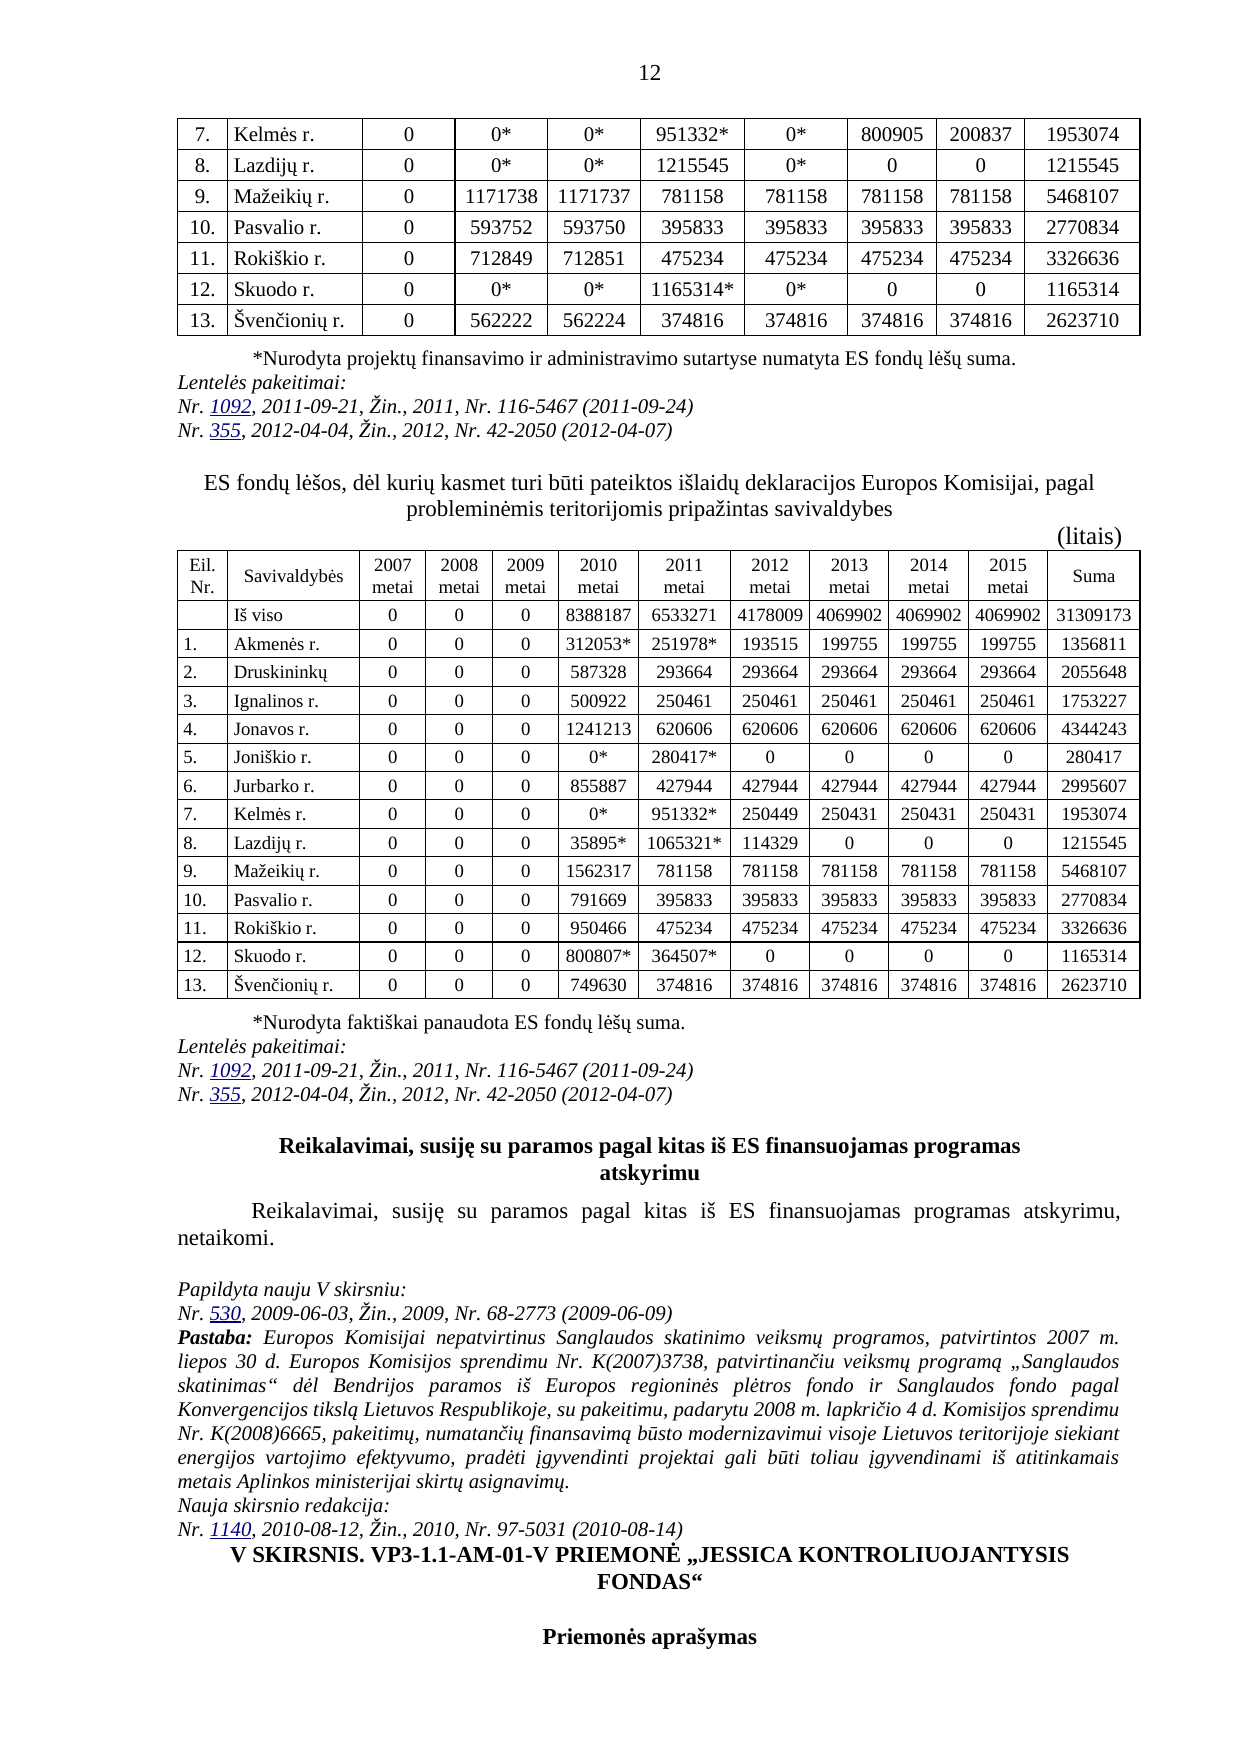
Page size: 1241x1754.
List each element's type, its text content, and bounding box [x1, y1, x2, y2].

table_cell 200837 [937, 119, 1024, 149]
table_cell 6. [178, 772, 227, 799]
table_cell 950466 [559, 914, 638, 941]
table_cell 0 [360, 914, 425, 941]
text Priemonės aprašymas [177, 1623, 1122, 1649]
table_cell 1171737 [548, 181, 640, 211]
table_cell 0 [493, 658, 558, 686]
text Reikalavimai, susiję su paramos pagal kitas iš ES finansuojamas programas atskyrimu, netaikomi. [177, 1198, 1122, 1250]
table_cell 951332* [639, 800, 730, 828]
table_cell 0* [456, 119, 547, 149]
table_cell 593752 [456, 212, 547, 242]
table_header Savivaldybės [228, 551, 359, 600]
table_cell 374816 [889, 971, 968, 998]
table_cell 364507* [639, 943, 730, 970]
table_cell 791669 [559, 886, 638, 913]
table_cell 0 [937, 150, 1024, 180]
table_cell 114329 [731, 829, 809, 856]
table_cell 374816 [810, 971, 888, 998]
text Papildyta nauju V skirsniu: [177, 1277, 1122, 1301]
table_cell 951332* [641, 119, 744, 149]
table_cell 1953074 [1048, 800, 1139, 828]
table_cell 250449 [731, 800, 809, 828]
text Nauja skirsnio redakcija: [177, 1493, 1122, 1517]
table_cell 0* [745, 274, 847, 304]
table_cell 0 [493, 971, 558, 998]
table_cell 293664 [969, 658, 1047, 686]
table_cell 3326636 [1048, 914, 1139, 941]
table_cell 0 [426, 687, 492, 714]
table_cell 0 [360, 715, 425, 742]
table_cell Mažeikių r. [228, 181, 362, 211]
table_cell 0 [363, 305, 454, 335]
table_cell 2770834 [1025, 212, 1139, 242]
table_cell Druskininkų [228, 658, 359, 686]
table_cell 1165314* [641, 274, 744, 304]
table_cell 2623710 [1025, 305, 1139, 335]
table_cell Ignalinos r. [228, 687, 359, 714]
table_cell Švenčionių r. [228, 305, 362, 335]
table_cell 11. [178, 243, 227, 273]
table_cell 1215545 [641, 150, 744, 180]
table_cell 0 [810, 943, 888, 970]
table_cell 427944 [639, 772, 730, 799]
table_cell 0 [360, 744, 425, 771]
table_cell 250461 [969, 687, 1047, 714]
table_cell 0* [548, 274, 640, 304]
table_cell 562222 [456, 305, 547, 335]
table_header 2008 metai [426, 551, 492, 600]
table_cell 1241213 [559, 715, 638, 742]
table_cell 562224 [548, 305, 640, 335]
table_cell 395833 [969, 886, 1047, 913]
table_cell 0 [363, 119, 454, 149]
table_cell 620606 [731, 715, 809, 742]
table_cell 0 [848, 150, 936, 180]
table_header 2012 metai [731, 551, 809, 600]
table_cell 395833 [848, 212, 936, 242]
table_cell 250431 [810, 800, 888, 828]
table_cell 0 [363, 212, 454, 242]
table_cell 6533271 [639, 601, 730, 629]
table_cell 1165314 [1048, 943, 1139, 970]
table_cell 0 [363, 243, 454, 273]
table_cell 0 [969, 744, 1047, 771]
table_cell 0 [360, 772, 425, 799]
table_cell 10. [178, 886, 227, 913]
table_cell 250431 [889, 800, 968, 828]
text V SKIRSNIS. VP3-1.1-AM-01-V PRIEMONĖ „JESSICA KONTROLIUOJANTYSIS FONDAS“ [177, 1541, 1122, 1594]
table_cell 0 [426, 744, 492, 771]
table_header 2014 metai [889, 551, 968, 600]
table_cell 0 [889, 829, 968, 856]
table_cell Skuodo r. [228, 943, 359, 970]
table_cell 1215545 [1048, 829, 1139, 856]
table_cell 0 [493, 744, 558, 771]
table_cell 374816 [848, 305, 936, 335]
table_cell 0 [848, 274, 936, 304]
table_cell Kelmės r. [228, 800, 359, 828]
table_cell 1. [178, 630, 227, 657]
table_cell 475234 [810, 914, 888, 941]
table_cell 280417* [639, 744, 730, 771]
table_cell 1065321* [639, 829, 730, 856]
table_cell 781158 [745, 181, 847, 211]
table_cell 1562317 [559, 857, 638, 884]
table_cell 4344243 [1048, 715, 1139, 742]
table_header Suma [1048, 551, 1139, 600]
table_cell 293664 [810, 658, 888, 686]
table_cell 193515 [731, 630, 809, 657]
table_cell 2770834 [1048, 886, 1139, 913]
table_cell 312053* [559, 630, 638, 657]
table_cell Joniškio r. [228, 744, 359, 771]
table_cell 1165314 [1025, 274, 1139, 304]
table_cell 395833 [731, 886, 809, 913]
text Nr. 1092, 2011-09-21, Žin., 2011, Nr. 116-5467 (2011-09-24) [177, 1058, 1122, 1082]
text Lentelės pakeitimai: [177, 370, 1122, 394]
table_cell 475234 [848, 243, 936, 273]
table_cell 5468107 [1048, 857, 1139, 884]
table_cell 0 [493, 601, 558, 629]
table_cell 3. [178, 687, 227, 714]
table_cell 427944 [969, 772, 1047, 799]
table_cell Rokiškio r. [228, 914, 359, 941]
table_cell 781158 [937, 181, 1024, 211]
table_cell 0 [493, 715, 558, 742]
table_cell 199755 [969, 630, 1047, 657]
table_cell 0 [493, 772, 558, 799]
table_cell 0 [360, 829, 425, 856]
table_cell Lazdijų r. [228, 829, 359, 856]
table_cell 0 [363, 181, 454, 211]
table_cell 475234 [641, 243, 744, 273]
table_cell 0 [493, 943, 558, 970]
table_cell 12. [178, 943, 227, 970]
table_cell 0 [810, 744, 888, 771]
table_cell 0 [426, 715, 492, 742]
table_cell Iš viso [228, 601, 359, 629]
table_cell 800905 [848, 119, 936, 149]
table_cell 5. [178, 744, 227, 771]
table_cell 475234 [937, 243, 1024, 273]
table_cell Mažeikių r. [228, 857, 359, 884]
table_cell 374816 [745, 305, 847, 335]
table_cell 0* [559, 744, 638, 771]
table_cell 475234 [639, 914, 730, 941]
table_header 2015 metai [969, 551, 1047, 600]
table_cell 781158 [639, 857, 730, 884]
table_cell 2995607 [1048, 772, 1139, 799]
table_header Eil. Nr. [178, 551, 227, 600]
table_cell 8. [178, 150, 227, 180]
table_cell 800807* [559, 943, 638, 970]
table_cell 0 [426, 829, 492, 856]
table_cell 1215545 [1025, 150, 1139, 180]
table_cell [178, 601, 227, 629]
table_cell 5468107 [1025, 181, 1139, 211]
table_header 2009 metai [493, 551, 558, 600]
table_cell 0 [426, 630, 492, 657]
table_cell 10. [178, 212, 227, 242]
table_cell 712849 [456, 243, 547, 273]
table_cell 427944 [731, 772, 809, 799]
table_cell 11. [178, 914, 227, 941]
table_cell 2623710 [1048, 971, 1139, 998]
table_cell 0 [493, 857, 558, 884]
table_cell 395833 [889, 886, 968, 913]
text Nr. 1092, 2011-09-21, Žin., 2011, Nr. 116-5467 (2011-09-24) [177, 394, 1122, 418]
table_cell 251978* [639, 630, 730, 657]
table_cell 4069902 [969, 601, 1047, 629]
table_cell 0 [969, 943, 1047, 970]
table_cell 395833 [937, 212, 1024, 242]
table_cell 374816 [641, 305, 744, 335]
table_header 2010 metai [559, 551, 638, 600]
table_cell 0 [360, 630, 425, 657]
table_cell 8388187 [559, 601, 638, 629]
table_cell 250461 [889, 687, 968, 714]
text Lentelės pakeitimai: [177, 1034, 1122, 1058]
text *Nurodyta projektų finansavimo ir administravimo sutartyse numatyta ES fondų lėšų suma. [177, 346, 1122, 370]
table_cell 0 [731, 744, 809, 771]
table_cell 0 [493, 630, 558, 657]
table_cell 199755 [810, 630, 888, 657]
table_cell 395833 [810, 886, 888, 913]
table_cell Jurbarko r. [228, 772, 359, 799]
table_cell 9. [178, 181, 227, 211]
text (litais) [177, 521, 1122, 550]
table_cell 13. [178, 305, 227, 335]
table_cell 0* [456, 274, 547, 304]
table_cell 620606 [969, 715, 1047, 742]
table_cell 7. [178, 800, 227, 828]
table_cell 0 [363, 150, 454, 180]
table_cell 12. [178, 274, 227, 304]
table_cell 374816 [731, 971, 809, 998]
table_cell 374816 [937, 305, 1024, 335]
table_cell 250461 [639, 687, 730, 714]
table_cell 0 [889, 744, 968, 771]
table_cell 374816 [639, 971, 730, 998]
table_cell 250461 [731, 687, 809, 714]
table_cell 250431 [969, 800, 1047, 828]
table_header 2007 metai [360, 551, 425, 600]
table_cell 781158 [810, 857, 888, 884]
table_cell 395833 [639, 886, 730, 913]
table_cell 0 [493, 886, 558, 913]
table_cell 0 [426, 772, 492, 799]
table_cell 475234 [731, 914, 809, 941]
text Nr. 355, 2012-04-04, Žin., 2012, Nr. 42-2050 (2012-04-07) [177, 1082, 1122, 1106]
table_cell 0 [360, 658, 425, 686]
table_cell 0 [493, 914, 558, 941]
text Reikalavimai, susiję su paramos pagal kitas iš ES finansuojamas programas atskyrimu [177, 1132, 1122, 1185]
table_cell 4178009 [731, 601, 809, 629]
table_cell 35895* [559, 829, 638, 856]
table_cell 0 [426, 886, 492, 913]
table_cell 7. [178, 119, 227, 149]
table_cell 0 [360, 857, 425, 884]
table_cell 395833 [745, 212, 847, 242]
text Nr. 355, 2012-04-04, Žin., 2012, Nr. 42-2050 (2012-04-07) [177, 418, 1122, 442]
table_cell 0 [360, 971, 425, 998]
table_cell 620606 [810, 715, 888, 742]
table_cell Švenčionių r. [228, 971, 359, 998]
table_cell 250461 [810, 687, 888, 714]
table_cell 781158 [889, 857, 968, 884]
table_cell 0 [360, 943, 425, 970]
table_cell 1171738 [456, 181, 547, 211]
table_cell 0* [548, 150, 640, 180]
table_cell 712851 [548, 243, 640, 273]
table_cell 1356811 [1048, 630, 1139, 657]
table_cell 0 [426, 601, 492, 629]
table_cell 500922 [559, 687, 638, 714]
text *Nurodyta faktiškai panaudota ES fondų lėšų suma. [177, 1010, 1122, 1034]
table_cell 427944 [810, 772, 888, 799]
table_cell 31309173 [1048, 601, 1139, 629]
table_cell 0 [360, 886, 425, 913]
table_cell 781158 [969, 857, 1047, 884]
table_cell 0 [426, 800, 492, 828]
text Nr. 1140, 2010-08-12, Žin., 2010, Nr. 97-5031 (2010-08-14) [177, 1517, 1122, 1541]
table_cell 0 [426, 971, 492, 998]
table_cell 0 [731, 943, 809, 970]
table_cell 1953074 [1025, 119, 1139, 149]
table_cell 475234 [969, 914, 1047, 941]
table_cell 0 [426, 943, 492, 970]
table_cell 0 [426, 658, 492, 686]
text Nr. 530, 2009-06-03, Žin., 2009, Nr. 68-2773 (2009-06-09) [177, 1301, 1122, 1325]
table_cell 0 [810, 829, 888, 856]
table_header 2011 metai [639, 551, 730, 600]
table_cell 0 [889, 943, 968, 970]
table_cell 374816 [969, 971, 1047, 998]
table_cell 0* [745, 150, 847, 180]
table_cell 620606 [639, 715, 730, 742]
table_cell 293664 [639, 658, 730, 686]
table_cell Kelmės r. [228, 119, 362, 149]
table_cell 0 [493, 829, 558, 856]
table_cell 199755 [889, 630, 968, 657]
table_cell 475234 [889, 914, 968, 941]
table_cell 475234 [745, 243, 847, 273]
table_cell Skuodo r. [228, 274, 362, 304]
table_cell 0* [745, 119, 847, 149]
table_cell 3326636 [1025, 243, 1139, 273]
table_cell 0 [360, 800, 425, 828]
table_cell 781158 [848, 181, 936, 211]
table_cell 13. [178, 971, 227, 998]
table_cell 0 [969, 829, 1047, 856]
table_cell 1753227 [1048, 687, 1139, 714]
table_cell 2055648 [1048, 658, 1139, 686]
table_cell 0 [363, 274, 454, 304]
table_cell 0* [456, 150, 547, 180]
table_cell 293664 [731, 658, 809, 686]
table_header 2013 metai [810, 551, 888, 600]
table_cell 0 [360, 687, 425, 714]
table_cell 280417 [1048, 744, 1139, 771]
table_cell Akmenės r. [228, 630, 359, 657]
table_cell 395833 [641, 212, 744, 242]
table_cell 855887 [559, 772, 638, 799]
table_cell 0* [548, 119, 640, 149]
table_cell 0 [426, 914, 492, 941]
table_cell 293664 [889, 658, 968, 686]
table_cell 0 [937, 274, 1024, 304]
table_cell 781158 [731, 857, 809, 884]
table_cell 0 [493, 800, 558, 828]
table_cell Jonavos r. [228, 715, 359, 742]
table_cell 0 [426, 857, 492, 884]
table_cell 781158 [641, 181, 744, 211]
table_cell Pasvalio r. [228, 212, 362, 242]
table_cell 0* [559, 800, 638, 828]
table_cell 0 [493, 687, 558, 714]
table_cell Rokiškio r. [228, 243, 362, 273]
table_cell 4069902 [810, 601, 888, 629]
text ES fondų lėšos, dėl kurių kasmet turi būti pateiktos išlaidų deklaracijos Europos Komisijai, pagal probleminėmis teritorijomis pripažintas savivaldybes [177, 469, 1122, 521]
text Pastaba: Europos Komisijai nepatvirtinus Sanglaudos skatinimo veiksmų programos, patvirtintos 2007 m. liepos 30 d. Europos Komisijos sprendimu Nr. K(2007)3738, patvirtinančiu veiksmų programą „Sanglaudos skatinimas“ dėl Bendrijos paramos iš Europos regioninės plėtros fondo ir Sanglaudos fondo pagal Konvergencijos tikslą Lietuvos Respublikoje, su pakeitimu, padarytu 2008 m. lapkričio 4 d. Komisijos sprendimu Nr. K(2008)6665, pakeitimų, numatančių finansavimą būsto modernizavimui visoje Lietuvos teritorijoje siekiant energijos vartojimo efektyvumo, pradėti įgyvendinti projektai gali būti toliau įgyvendinami iš atitinkamais metais Aplinkos ministerijai skirtų asignavimų. [177, 1325, 1122, 1493]
table_cell 0 [360, 601, 425, 629]
table_cell 749630 [559, 971, 638, 998]
table_cell 9. [178, 857, 227, 884]
table_cell 8. [178, 829, 227, 856]
table_cell 593750 [548, 212, 640, 242]
table_cell 620606 [889, 715, 968, 742]
table_cell 4. [178, 715, 227, 742]
table_cell 2. [178, 658, 227, 686]
table_cell 4069902 [889, 601, 968, 629]
table_cell 427944 [889, 772, 968, 799]
table_cell 587328 [559, 658, 638, 686]
table_cell Lazdijų r. [228, 150, 362, 180]
table_cell Pasvalio r. [228, 886, 359, 913]
